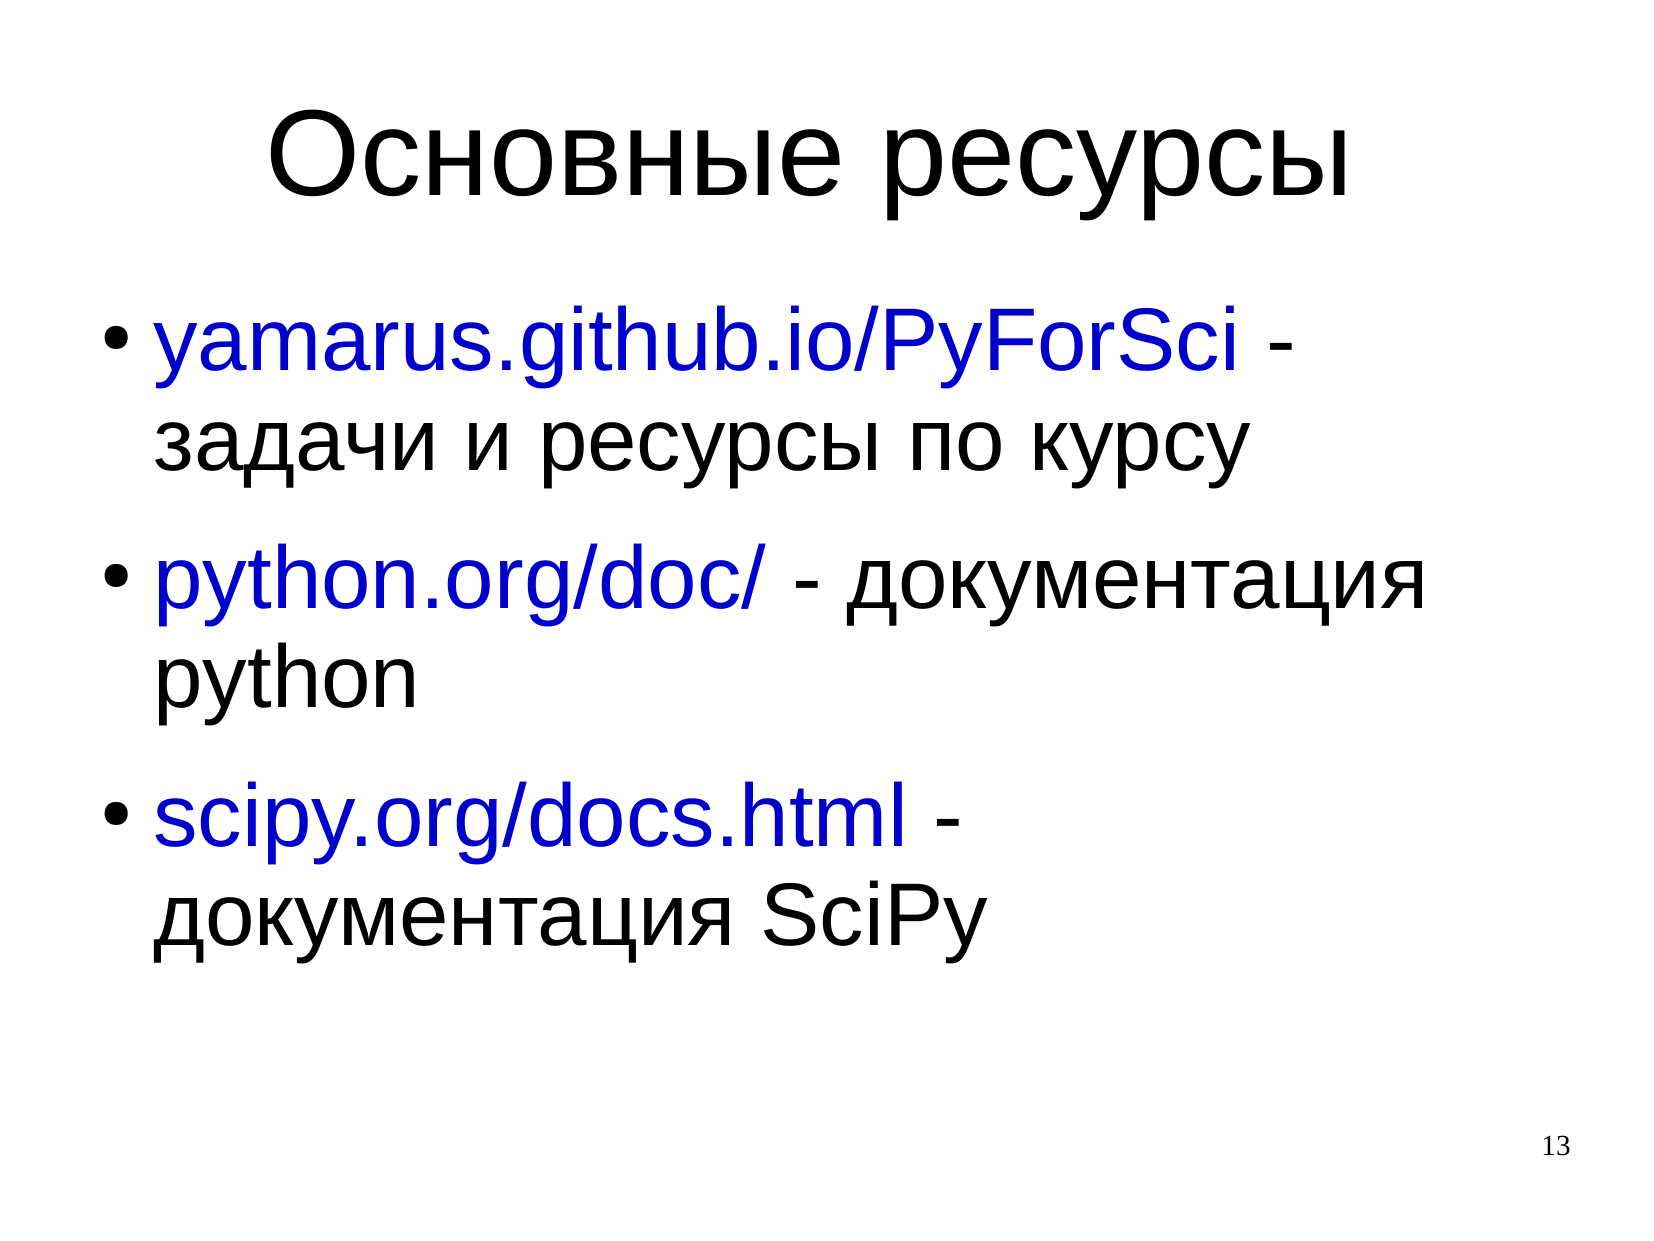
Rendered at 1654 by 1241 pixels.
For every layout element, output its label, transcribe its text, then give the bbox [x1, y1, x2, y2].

title Основные ресурсы [82, 49, 1571, 257]
list yamarus.github.io/PyForSci - задачи и ресурсы по курсу python.org/doc/ - документация python scipy.org/docs.html - документация SciPy [82, 290, 1571, 1010]
